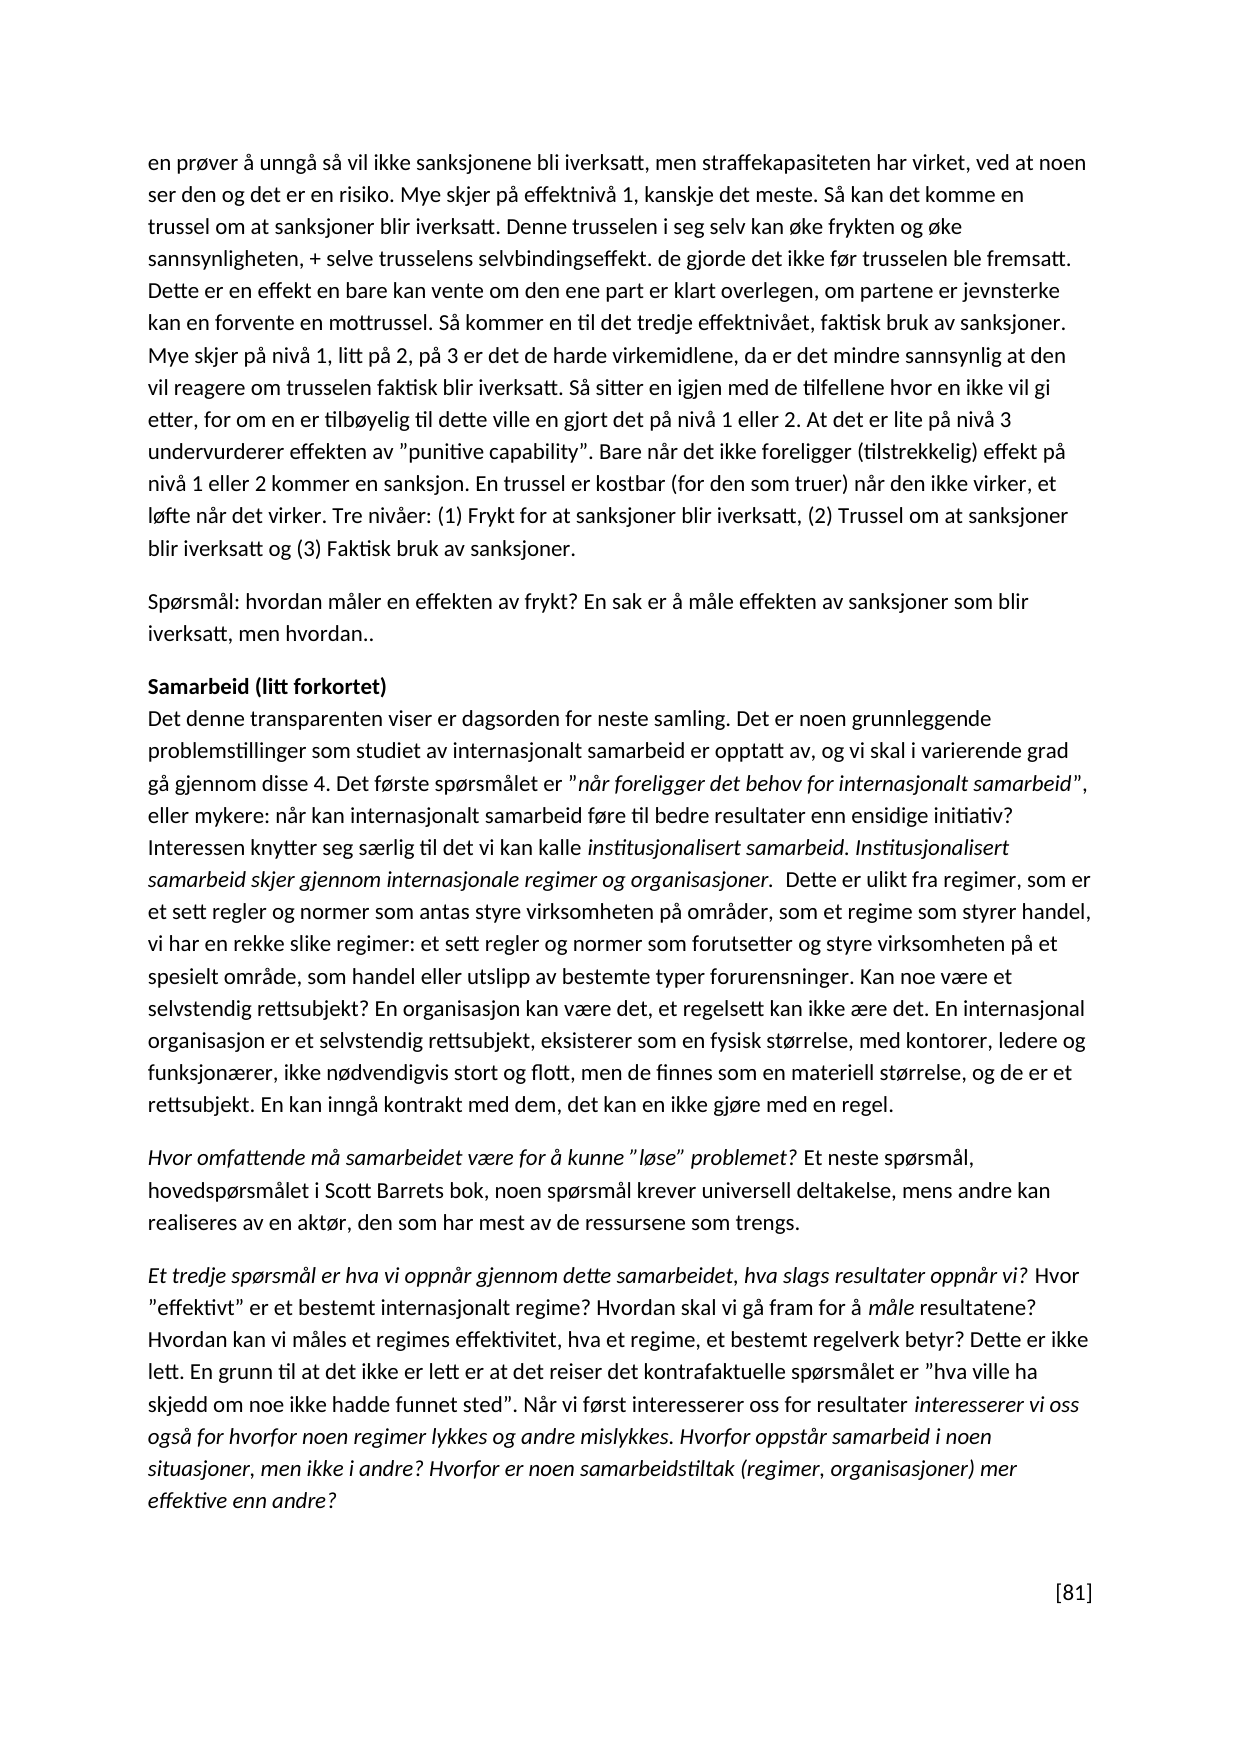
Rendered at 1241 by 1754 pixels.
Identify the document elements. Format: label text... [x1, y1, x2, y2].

text Samarbeid (litt forkortet) Det denne transparenten viser er dagsorden for neste samling. Det er noen grunnleggende problemstillinger som studiet av internasjonalt samarbeid er opptatt av, og vi skal i varierende grad gå gjennom disse 4. Det første spørsmålet er ”når foreligger det behov for internasjonalt samarbeid”, eller mykere: når kan internasjonalt samarbeid føre til bedre resultater enn ensidige initiativ? Interessen knytter seg særlig til det vi kan kalle institusjonalisert samarbeid. Institusjonalisert samarbeid skjer gjennom internasjonale regimer og organisasjoner. Dette er ulikt fra regimer, som er et sett regler og normer som antas styre virksomheten på områder, som et regime som styrer handel, vi har en rekke slike regimer: et sett regler og normer som forutsetter og styre virksomheten på et spesielt område, som handel eller utslipp av bestemte typer forurensninger. Kan noe være et selvstendig rettsubjekt? En organisasjon kan være det, et regelsett kan ikke ære det. En internasjonal organisasjon er et selvstendig rettsubjekt, eksisterer som en fysisk størrelse, med kontorer, ledere og funksjonærer, ikke nødvendigvis stort og flott, men de finnes som en materiell størrelse, og de er et rettsubjekt. En kan inngå kontrakt med dem, det kan en ikke gjøre med en regel. [148, 672, 1093, 1118]
text Et tredje spørsmål er hva vi oppnår gjennom dette samarbeidet, hva slags resultater oppnår vi? Hvor ”effektivt” er et bestemt internasjonalt regime? Hvordan skal vi gå fram for å måle resultatene? Hvordan kan vi måles et regimes effektivitet, hva et regime, et bestemt regelverk betyr? Dette er ikke lett. En grunn til at det ikke er lett er at det reiser det kontrafaktuelle spørsmålet er ”hva ville ha skjedd om noe ikke hadde funnet sted”. Når vi først interesserer oss for resultater interesserer vi oss også for hvorfor noen regimer lykkes og andre mislykkes. Hvorfor oppstår samarbeid i noen situasjoner, men ikke i andre? Hvorfor er noen samarbeidstiltak (regimer, organisasjoner) mer effektive enn andre? [148, 1261, 1093, 1514]
text Spørsmål: hvordan måler en effekten av frykt? En sak er å måle effekten av sanksjoner som blir iverksatt, men hvordan.. [148, 587, 1093, 647]
text Hvor omfattende må samarbeidet være for å kunne ”løse” problemet? Et neste spørsmål, hovedspørsmålet i Scott Barrets bok, noen spørsmål krever universell deltakelse, mens andre kan realiseres av en aktør, den som har mest av de ressursene som trengs. [148, 1143, 1093, 1236]
text en prøver å unngå så vil ikke sanksjonene bli iverksatt, men straffekapasiteten har virket, ved at noen ser den og det er en risiko. Mye skjer på effektnivå 1, kanskje det meste. Så kan det komme en trussel om at sanksjoner blir iverksatt. Denne trusselen i seg selv kan øke frykten og øke sannsynligheten, + selve trusselens selvbindingseffekt. de gjorde det ikke før trusselen ble fremsatt. Dette er en effekt en bare kan vente om den ene part er klart overlegen, om partene er jevnsterke kan en forvente en mottrussel. Så kommer en til det tredje effektnivået, faktisk bruk av sanksjoner. Mye skjer på nivå 1, litt på 2, på 3 er det de harde virkemidlene, da er det mindre sannsynlig at den vil reagere om trusselen faktisk blir iverksatt. Så sitter en igjen med de tilfellene hvor en ikke vil gi etter, for om en er tilbøyelig til dette ville en gjort det på nivå 1 eller 2. At det er lite på nivå 3 undervurderer effekten av ”punitive capability”. Bare når det ikke foreligger (tilstrekkelig) effekt på nivå 1 eller 2 kommer en sanksjon. En trussel er kostbar (for den som truer) når den ikke virker, et løfte når det virker. Tre nivåer: (1) Frykt for at sanksjoner blir iverksatt, (2) Trussel om at sanksjoner blir iverksatt og (3) Faktisk bruk av sanksjoner. [148, 148, 1093, 562]
